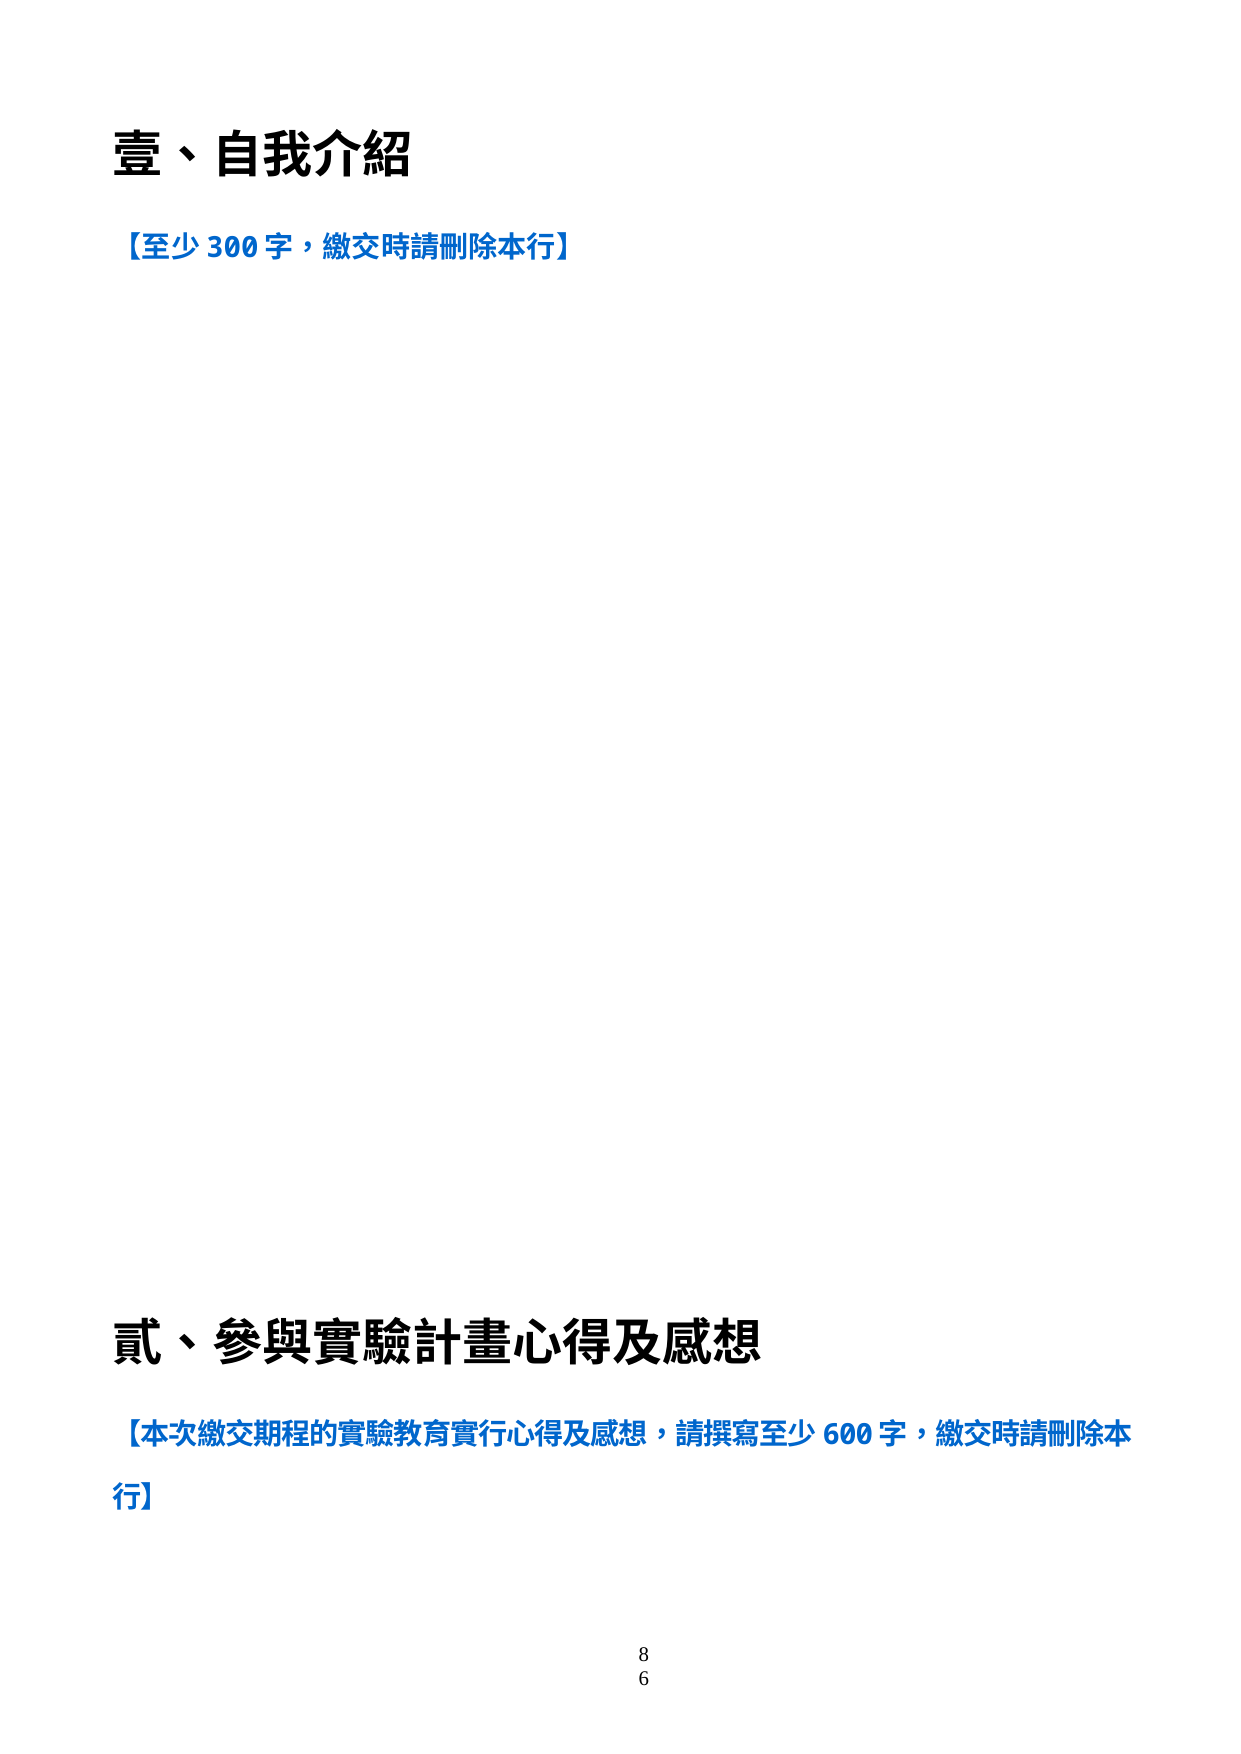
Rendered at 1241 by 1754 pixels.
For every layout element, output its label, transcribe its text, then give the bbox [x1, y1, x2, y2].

text 壹、自我介紹 [112, 78, 1167, 203]
text 貳、參與實驗計畫心得及感想 [112, 1265, 1167, 1390]
text 【本次繳交期程的實驗教育實行心得及感想，請撰寫至少600字，繳交時請刪除本行】 [112, 1390, 1167, 1515]
text 【至少300字，繳交時請刪除本行】 [112, 203, 1167, 265]
